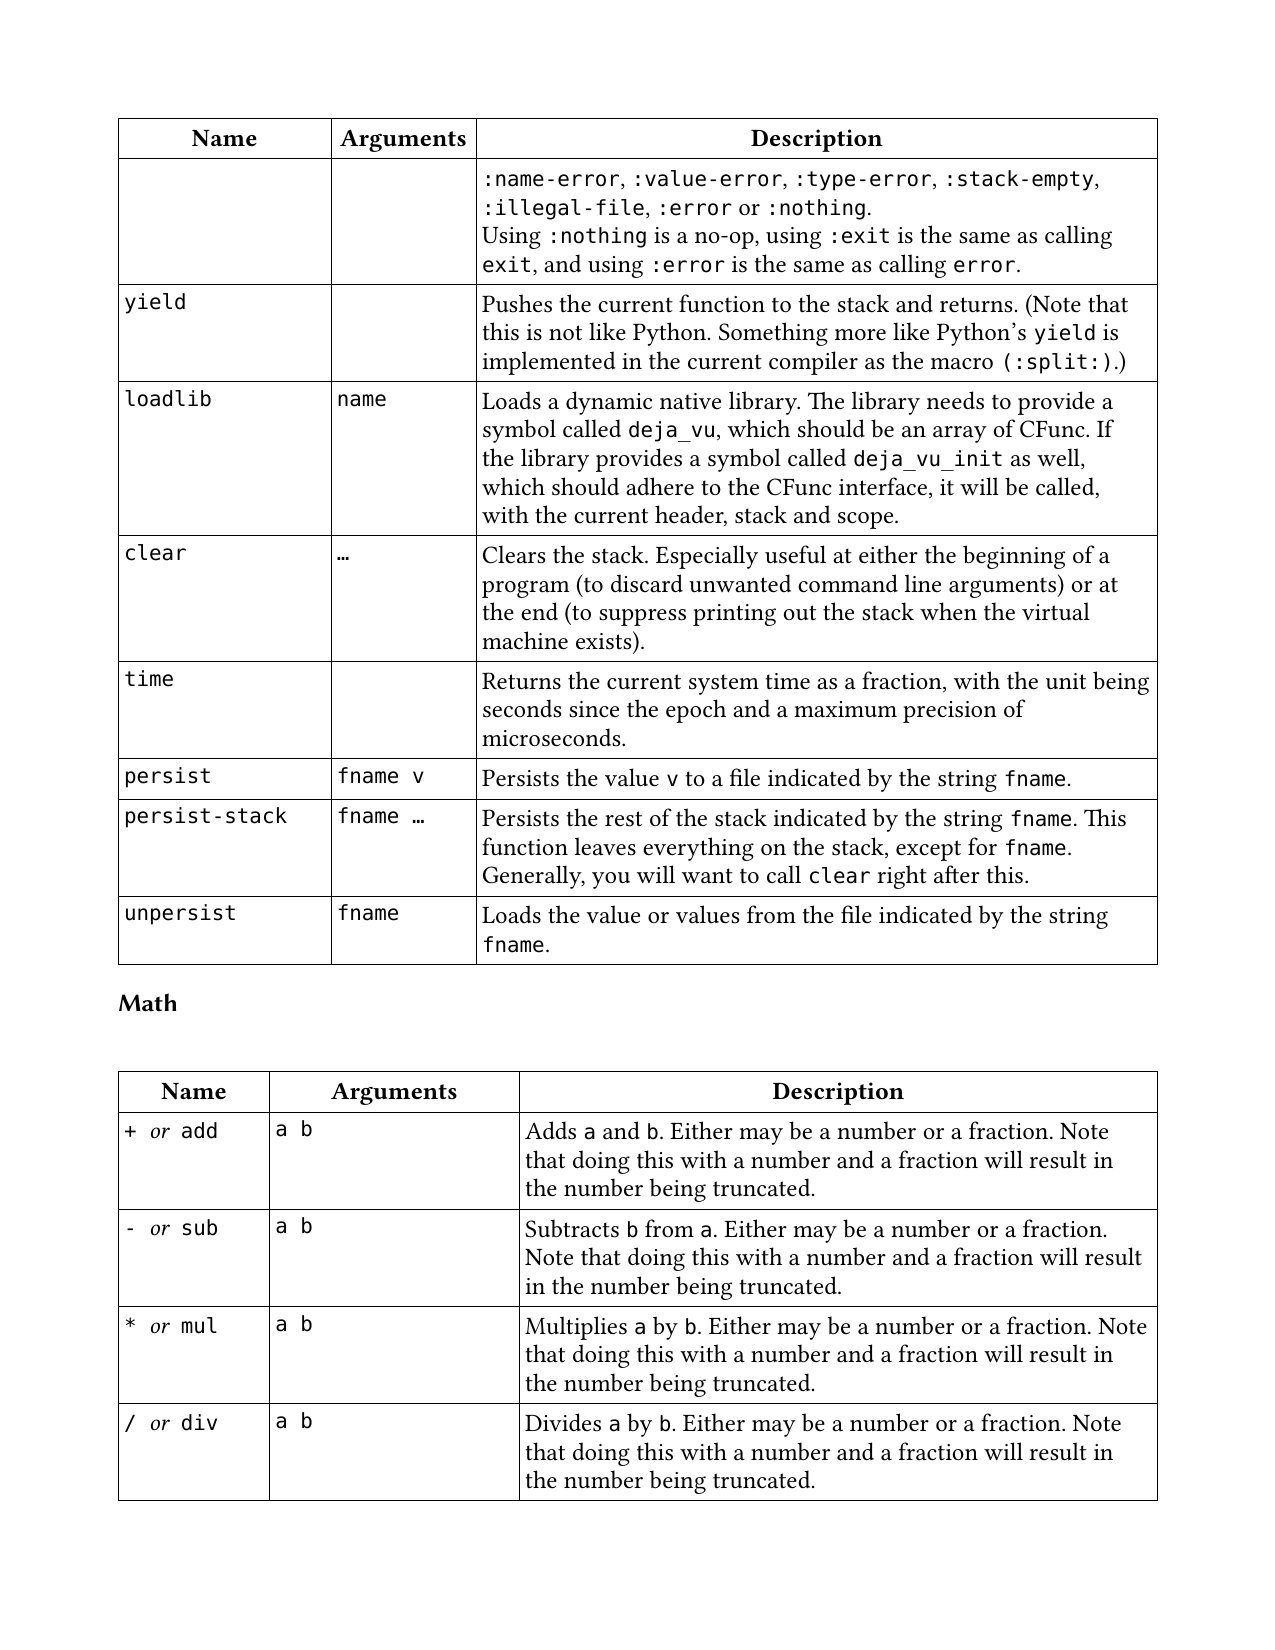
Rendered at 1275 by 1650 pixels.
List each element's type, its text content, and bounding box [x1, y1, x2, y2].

table_cell unpersist [119, 897, 331, 964]
table_header Name [119, 1072, 269, 1112]
table_cell a b [270, 1404, 519, 1500]
table_cell clear [119, 536, 331, 661]
table_cell [332, 285, 476, 381]
table_cell [332, 662, 476, 758]
table_cell fname v [332, 759, 476, 798]
table_cell loadlib [119, 382, 331, 535]
table_cell a b [270, 1307, 519, 1403]
table_cell [332, 159, 476, 284]
table_cell fname … [332, 800, 476, 896]
table_cell Subtracts b from a. Either may be a number or a fraction. Note that doing this with a number and a fraction will result in the number being truncated. [520, 1210, 1157, 1306]
table_cell [119, 159, 331, 284]
table_cell :name-error, :value-error, :type-error, :stack-empty, :illegal-file, :error or :nothing. Using :nothing is a no-op, using :exit is the same as calling exit, and using :error is the same as calling error. [477, 159, 1157, 284]
table_header Arguments [270, 1072, 519, 1112]
table_cell persist [119, 759, 331, 798]
table_header Description [520, 1072, 1157, 1112]
table_cell Adds a and b. Either may be a number or a fraction. Note that doing this with a number and a fraction will result in the number being truncated. [520, 1113, 1157, 1209]
table_cell yield [119, 285, 331, 381]
table_cell Returns the current system time as a fraction, with the unit being seconds since the epoch and a maximum precision of microseconds. [477, 662, 1157, 758]
table_cell Clears the stack. Especially useful at either the beginning of a program (to discard unwanted command line arguments) or at the end (to suppress printing out the stack when the virtual machine exists). [477, 536, 1157, 661]
table_cell fname [332, 897, 476, 964]
table_cell Persists the rest of the stack indicated by the string fname. This function leaves everything on the stack, except for fname. Generally, you will want to call clear right after this. [477, 800, 1157, 896]
table_cell persist-stack [119, 800, 331, 896]
table_cell … [332, 536, 476, 661]
table_cell Pushes the current function to the stack and returns. (Note that this is not like Python. Something more like Python’s yield is implemented in the current compiler as the macro (:split:).) [477, 285, 1157, 381]
table_cell a b [270, 1210, 519, 1306]
table_cell * or mul [119, 1307, 269, 1403]
table_cell time [119, 662, 331, 758]
subtitle Math [118, 989, 1157, 1018]
table_cell / or div [119, 1404, 269, 1500]
table_cell Loads a dynamic native library. The library needs to provide a symbol called deja_vu, which should be an array of CFunc. If the library provides a symbol called deja_vu_init as well, which should adhere to the CFunc interface, it will be called, with the current header, stack and scope. [477, 382, 1157, 535]
table_cell Persists the value v to a file indicated by the string fname. [477, 759, 1157, 798]
table_header Description [477, 119, 1157, 158]
table_cell + or add [119, 1113, 269, 1209]
table_cell name [332, 382, 476, 535]
table_cell a b [270, 1113, 519, 1209]
table_cell Multiplies a by b. Either may be a number or a fraction. Note that doing this with a number and a fraction will result in the number being truncated. [520, 1307, 1157, 1403]
table_header Arguments [332, 119, 476, 158]
table_cell Divides a by b. Either may be a number or a fraction. Note that doing this with a number and a fraction will result in the number being truncated. [520, 1404, 1157, 1500]
table_cell Loads the value or values from the file indicated by the string fname. [477, 897, 1157, 964]
table_cell - or sub [119, 1210, 269, 1306]
table_header Name [119, 119, 331, 158]
